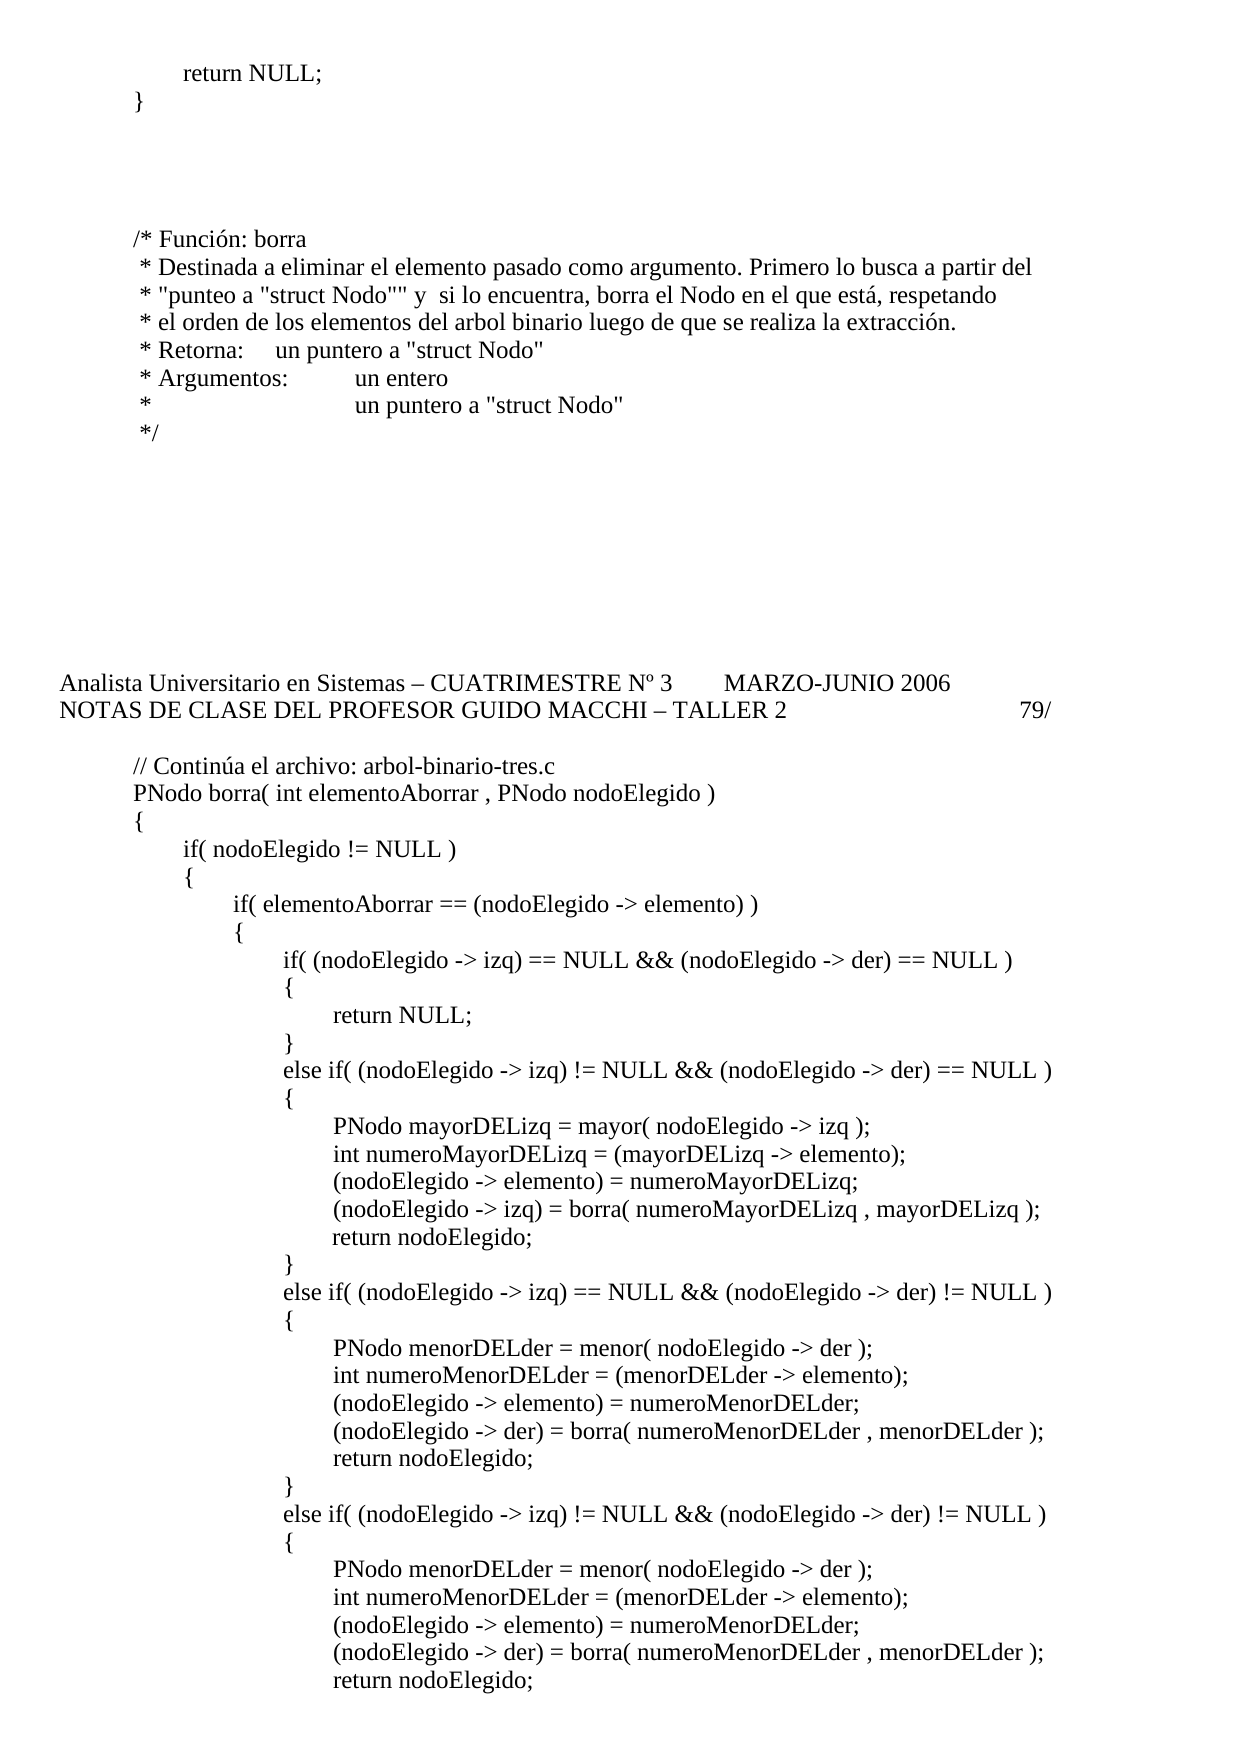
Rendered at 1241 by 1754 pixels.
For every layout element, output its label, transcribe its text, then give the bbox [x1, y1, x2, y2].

text (nodoElegido -> izq) = borra( numeroMayorDELizq , mayorDELizq ); [59, 1195, 1093, 1223]
text } [59, 1251, 1093, 1278]
text int numeroMayorDELizq = (mayorDELizq -> elemento); [59, 1140, 1093, 1167]
text */ [59, 419, 1093, 447]
text * Destinada a eliminar el elemento pasado como argumento. Primero lo busca a partir del * "punteo a "struct Nodo"" y si lo encuentra, borra el Nodo en el que está, respetando [59, 253, 1093, 308]
text (nodoElegido -> elemento) = numeroMayorDELizq; [59, 1167, 1093, 1195]
text { [59, 1306, 1093, 1334]
text /* Función: borra [59, 225, 1093, 253]
text } [59, 87, 1093, 114]
text { [59, 1528, 1093, 1555]
text NOTAS DE CLASE DEL PROFESOR GUIDO MACCHI – TALLER 2 79/ [59, 696, 1093, 724]
text // Continúa el archivo: arbol-binario-tres.c [59, 752, 1093, 779]
text PNodo borra( int elementoAborrar , PNodo nodoElegido ) [59, 779, 1093, 807]
text return NULL; [59, 1001, 1093, 1029]
text if( elementoAborrar == (nodoElegido -> elemento) ) [59, 890, 1093, 918]
text { [59, 1084, 1093, 1112]
text if( (nodoElegido -> izq) == NULL && (nodoElegido -> der) == NULL ) [59, 946, 1093, 973]
text return NULL; [59, 59, 1093, 87]
text PNodo menorDELder = menor( nodoElegido -> der ); [59, 1555, 1093, 1583]
text { [59, 807, 1093, 835]
text else if( (nodoElegido -> izq) == NULL && (nodoElegido -> der) != NULL ) [59, 1278, 1093, 1306]
text if( nodoElegido != NULL ) [59, 835, 1093, 863]
text (nodoElegido -> der) = borra( numeroMenorDELder , menorDELder ); [59, 1417, 1093, 1444]
text else if( (nodoElegido -> izq) != NULL && (nodoElegido -> der) != NULL ) [59, 1500, 1093, 1528]
text } [59, 1472, 1093, 1500]
text * un puntero a "struct Nodo" [59, 392, 1093, 419]
text Analista Universitario en Sistemas – CUATRIMESTRE Nº 3 MARZO-JUNIO 2006 [59, 669, 1093, 696]
text { [59, 863, 1093, 890]
text int numeroMenorDELder = (menorDELder -> elemento); [59, 1583, 1093, 1611]
text (nodoElegido -> der) = borra( numeroMenorDELder , menorDELder ); [59, 1638, 1093, 1666]
text (nodoElegido -> elemento) = numeroMenorDELder; [59, 1611, 1093, 1638]
text return nodoElegido; [59, 1666, 1093, 1694]
text * Retorna: un puntero a "struct Nodo" [59, 336, 1093, 364]
text (nodoElegido -> elemento) = numeroMenorDELder; [59, 1389, 1093, 1417]
text return nodoElegido; [59, 1444, 1093, 1472]
text { [59, 973, 1093, 1001]
text PNodo mayorDELizq = mayor( nodoElegido -> izq ); [59, 1112, 1093, 1140]
text int numeroMenorDELder = (menorDELder -> elemento); [59, 1361, 1093, 1389]
text * el orden de los elementos del arbol binario luego de que se realiza la extracción. [59, 308, 1093, 336]
text else if( (nodoElegido -> izq) != NULL && (nodoElegido -> der) == NULL ) [59, 1057, 1093, 1084]
text return nodoElegido; [59, 1223, 1093, 1251]
text } [59, 1029, 1093, 1057]
text { [59, 918, 1093, 946]
text PNodo menorDELder = menor( nodoElegido -> der ); [59, 1334, 1093, 1361]
text * Argumentos: un entero [59, 364, 1093, 392]
